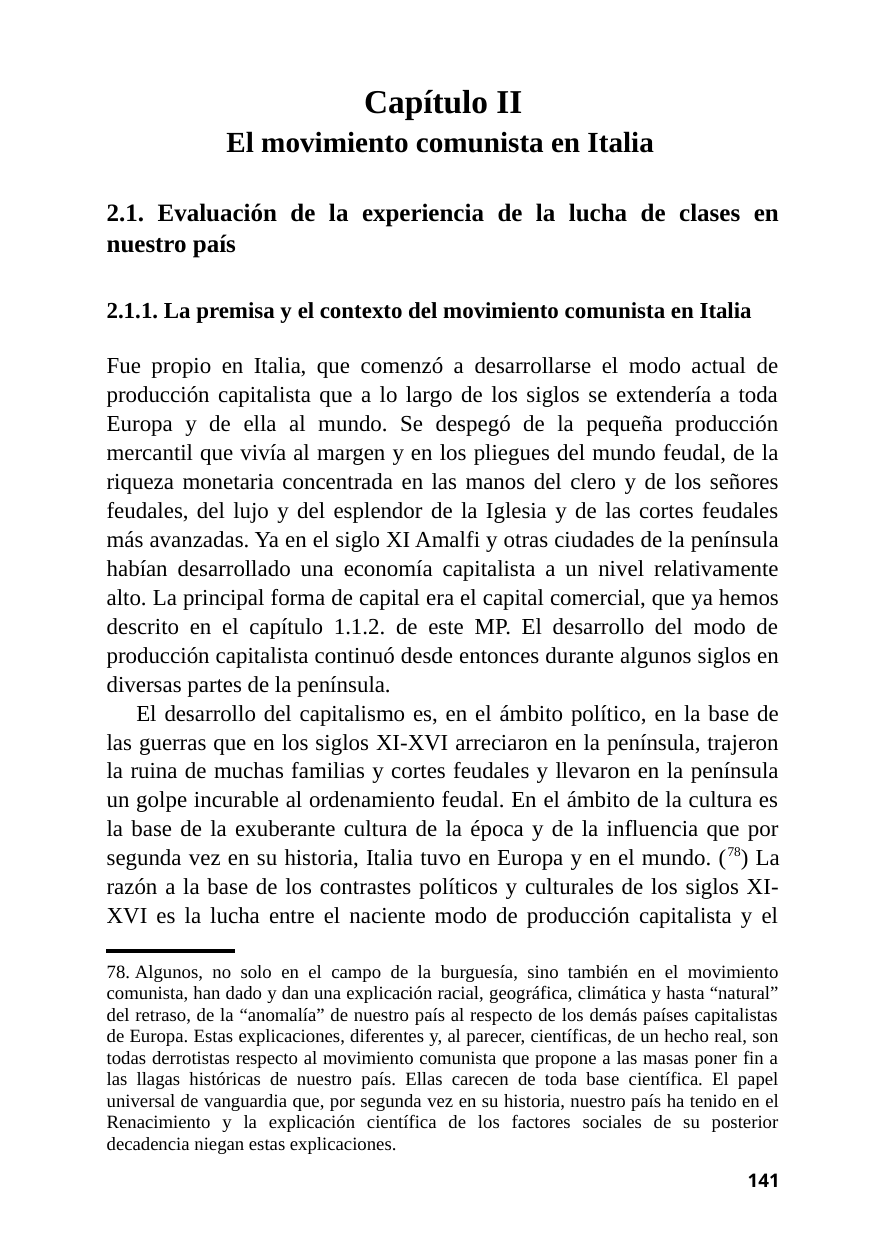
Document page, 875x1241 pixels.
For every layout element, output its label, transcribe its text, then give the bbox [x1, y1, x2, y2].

text El movimiento comunista en Italia [106, 125, 774, 158]
text El desarrollo del capitalismo es, en el ámbito político, en la base de las guerras que en los siglos XI-XVI arreciaron en la península, trajeron la ruina de muchas familias y cortes feudales y llevaron en la península un golpe incurable al ordenamiento feudal. En el ámbito de la cultura es la base de la exuberante cultura de la época y de la influencia que por segunda vez en su historia, Italia tuvo en Europa y en el mundo. () La razón a la base de los contrastes políticos y culturales de los siglos XI-XVI es la lucha entre el naciente modo de producción capitalista y el [106, 700, 779, 929]
text 2.1.1. La premisa y el contexto del movimiento comunista en Italia [106, 297, 779, 323]
text Fue propio en Italia, que comenzó a desarrollarse el modo actual de producción capitalista que a lo largo de los siglos se extendería a toda Europa y de ella al mundo. Se despegó de la pequeña producción mercantil que vivía al margen y en los pliegues del mundo feudal, de la riqueza monetaria concentrada en las manos del clero y de los señores feudales, del lujo y del esplendor de la Iglesia y de las cortes feudales más avanzadas. Ya en el siglo XI Amalfi y otras ciudades de la península habían desarrollado una economía capitalista a un nivel relativamente alto. La principal forma de capital era el capital comercial, que ya hemos descrito en el capítulo 1.1.2. de este MP. El desarrollo del modo de producción capitalista continuó desde entonces durante algunos siglos en diversas partes de la península. [106, 352, 779, 697]
text Algunos, no solo en el campo de la burguesía, sino también en el movimiento comunista, han dado y dan una explicación racial, geográfica, climática y hasta “natural” del retraso, de la “anomalía” de nuestro país al respecto de los demás países capitalistas de Europa. Estas explicaciones, diferentes y, al parecer, científicas, de un hecho real, son todas derrotistas respecto al movimiento comunista que propone a las masas poner fin a las llagas históricas de nuestro país. Ellas carecen de toda base científica. El papel universal de vanguardia que, por segunda vez en su historia, nuestro país ha tenido en el Renacimiento y la explicación científica de los factores sociales de su posterior decadencia niegan estas explicaciones. [103, 958, 782, 1157]
text Capítulo II [106, 83, 779, 121]
text 2.1. Evaluación de la experiencia de la lucha de clases en nuestro país [106, 198, 779, 258]
